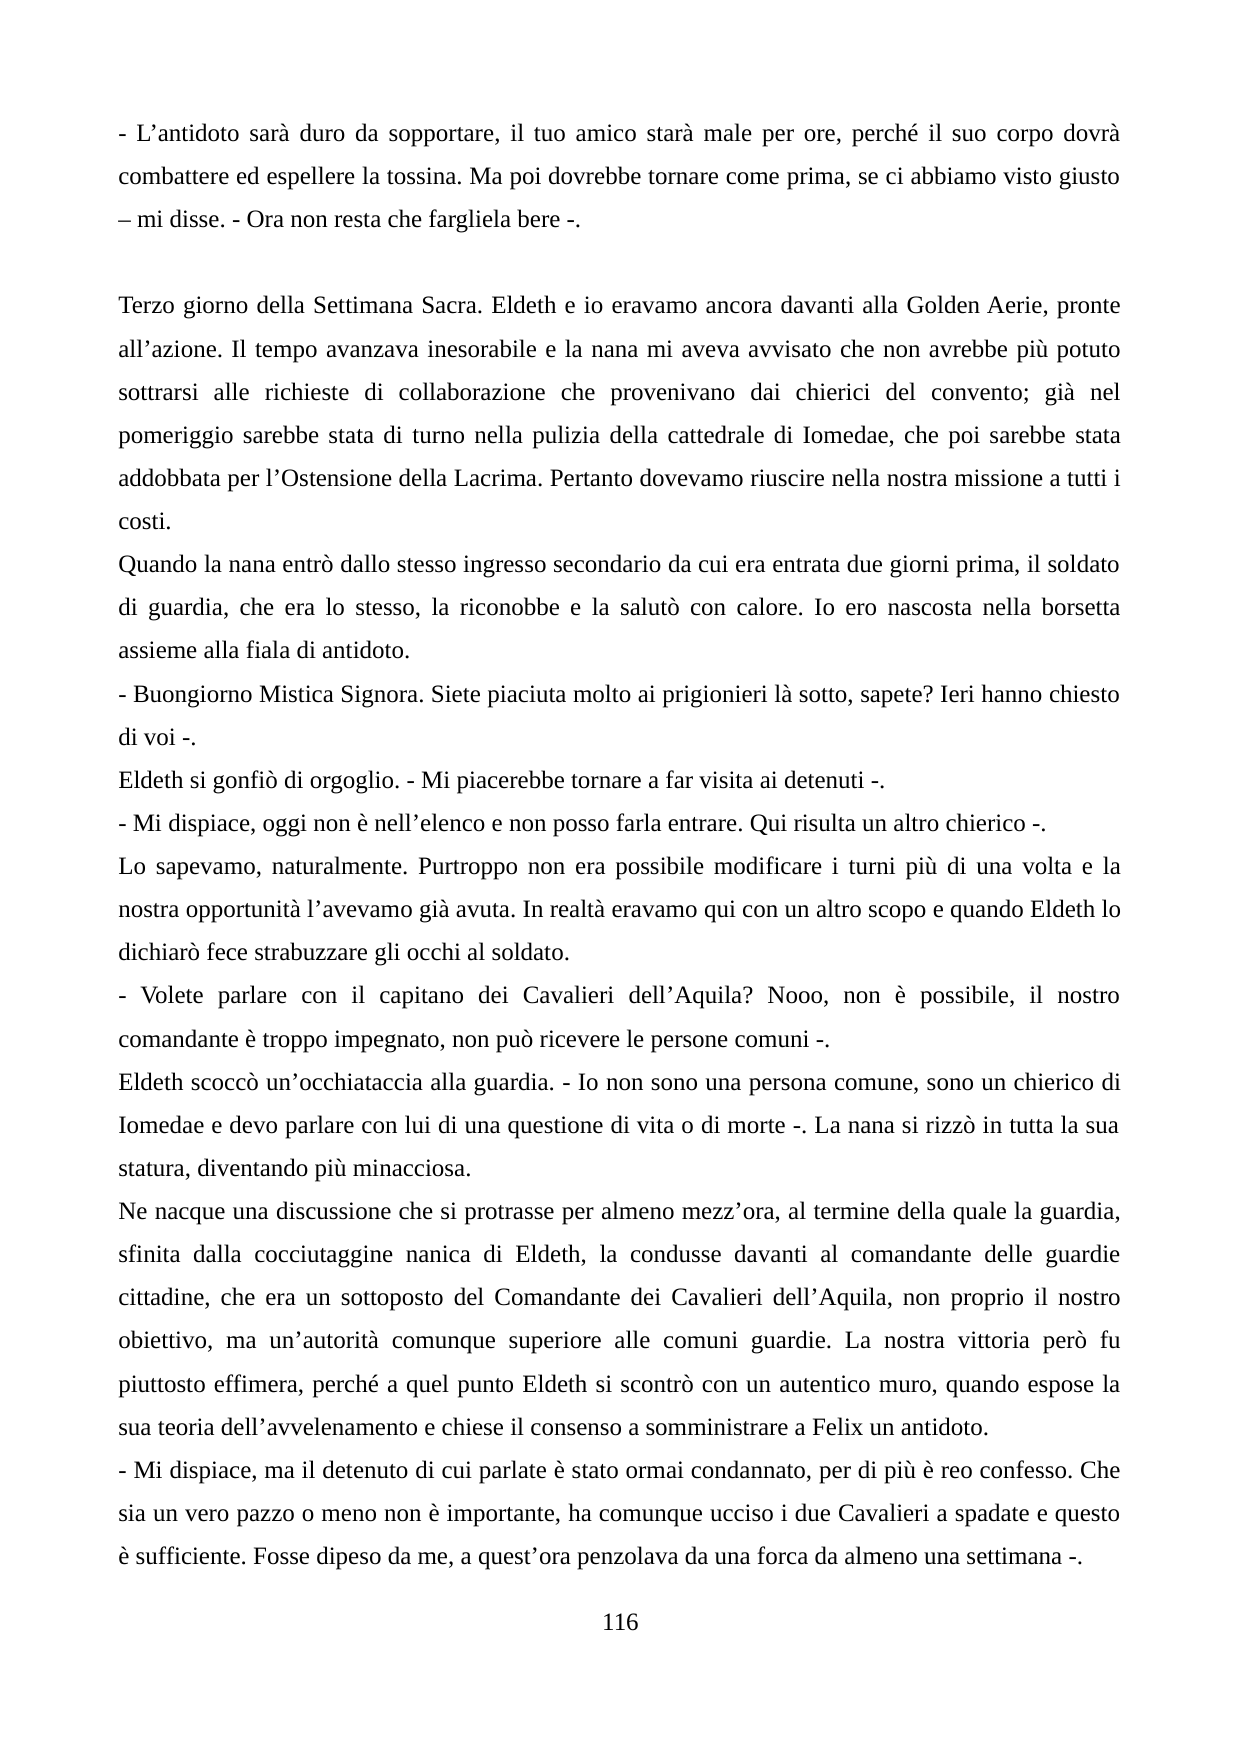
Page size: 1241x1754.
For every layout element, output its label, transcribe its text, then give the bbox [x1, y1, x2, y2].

text - L’antidoto sarà duro da sopportare, il tuo amico starà male per ore, perché il suo corpo dovrà combattere ed espellere la tossina. Ma poi dovrebbe tornare come prima, se ci abbiamo visto giusto – mi disse. - Ora non resta che fargliela bere -. [118, 118, 1122, 233]
text Lo sapevamo, naturalmente. Purtroppo non era possibile modificare i turni più di una volta e la nostra opportunità l’avevamo già avuta. In realtà eravamo qui con un altro scopo e quando Eldeth lo dichiarò fece strabuzzare gli occhi al soldato. [118, 851, 1122, 966]
text Terzo giorno della Settimana Sacra. Eldeth e io eravamo ancora davanti alla Golden Aerie, pronte all’azione. Il tempo avanzava inesorabile e la nana mi aveva avvisato che non avrebbe più potuto sottrarsi alle richieste di collaborazione che provenivano dai chierici del convento; già nel pomeriggio sarebbe stata di turno nella pulizia della cattedrale di Iomedae, che poi sarebbe stata addobbata per l’Ostensione della Lacrima. Pertanto dovevamo riuscire nella nostra missione a tutti i costi. [118, 291, 1122, 535]
text - Buongiorno Mistica Signora. Siete piaciuta molto ai prigionieri là sotto, sapete? Ieri hanno chiesto di voi -. [118, 679, 1122, 751]
text - Mi dispiace, ma il detenuto di cui parlate è stato ormai condannato, per di più è reo confesso. Che sia un vero pazzo o meno non è importante, ha comunque ucciso i due Cavalieri a spadate e questo è sufficiente. Fosse dipeso da me, a quest’ora penzolava da una forca da almeno una settimana -. [118, 1455, 1122, 1570]
text Ne nacque una discussione che si protrasse per almeno mezz’ora, al termine della quale la guardia, sfinita dalla cocciutaggine nanica di Eldeth, la condusse davanti al comandante delle guardie cittadine, che era un sottoposto del Comandante dei Cavalieri dell’Aquila, non proprio il nostro obiettivo, ma un’autorità comunque superiore alle comuni guardie. La nostra vittoria però fu piuttosto effimera, perché a quel punto Eldeth si scontrò con un autentico muro, quando espose la sua teoria dell’avvelenamento e chiese il consenso a somministrare a Felix un antidoto. [118, 1196, 1122, 1441]
text - Volete parlare con il capitano dei Cavalieri dell’Aquila? Nooo, non è possibile, il nostro comandante è troppo impegnato, non può ricevere le persone comuni -. [118, 981, 1122, 1052]
text - Mi dispiace, oggi non è nell’elenco e non posso farla entrare. Qui risulta un altro chierico -. [118, 808, 1122, 837]
text Quando la nana entrò dallo stesso ingresso secondario da cui era entrata due giorni prima, il soldato di guardia, che era lo stesso, la riconobbe e la salutò con calore. Io ero nascosta nella borsetta assieme alla fiala di antidoto. [118, 549, 1122, 664]
text Eldeth si gonfiò di orgoglio. - Mi piacerebbe tornare a far visita ai detenuti -. [118, 765, 1122, 794]
text Eldeth scoccò un’occhiataccia alla guardia. - Io non sono una persona comune, sono un chierico di Iomedae e devo parlare con lui di una questione di vita o di morte -. La nana si rizzò in tutta la sua statura, diventando più minacciosa. [118, 1067, 1122, 1182]
